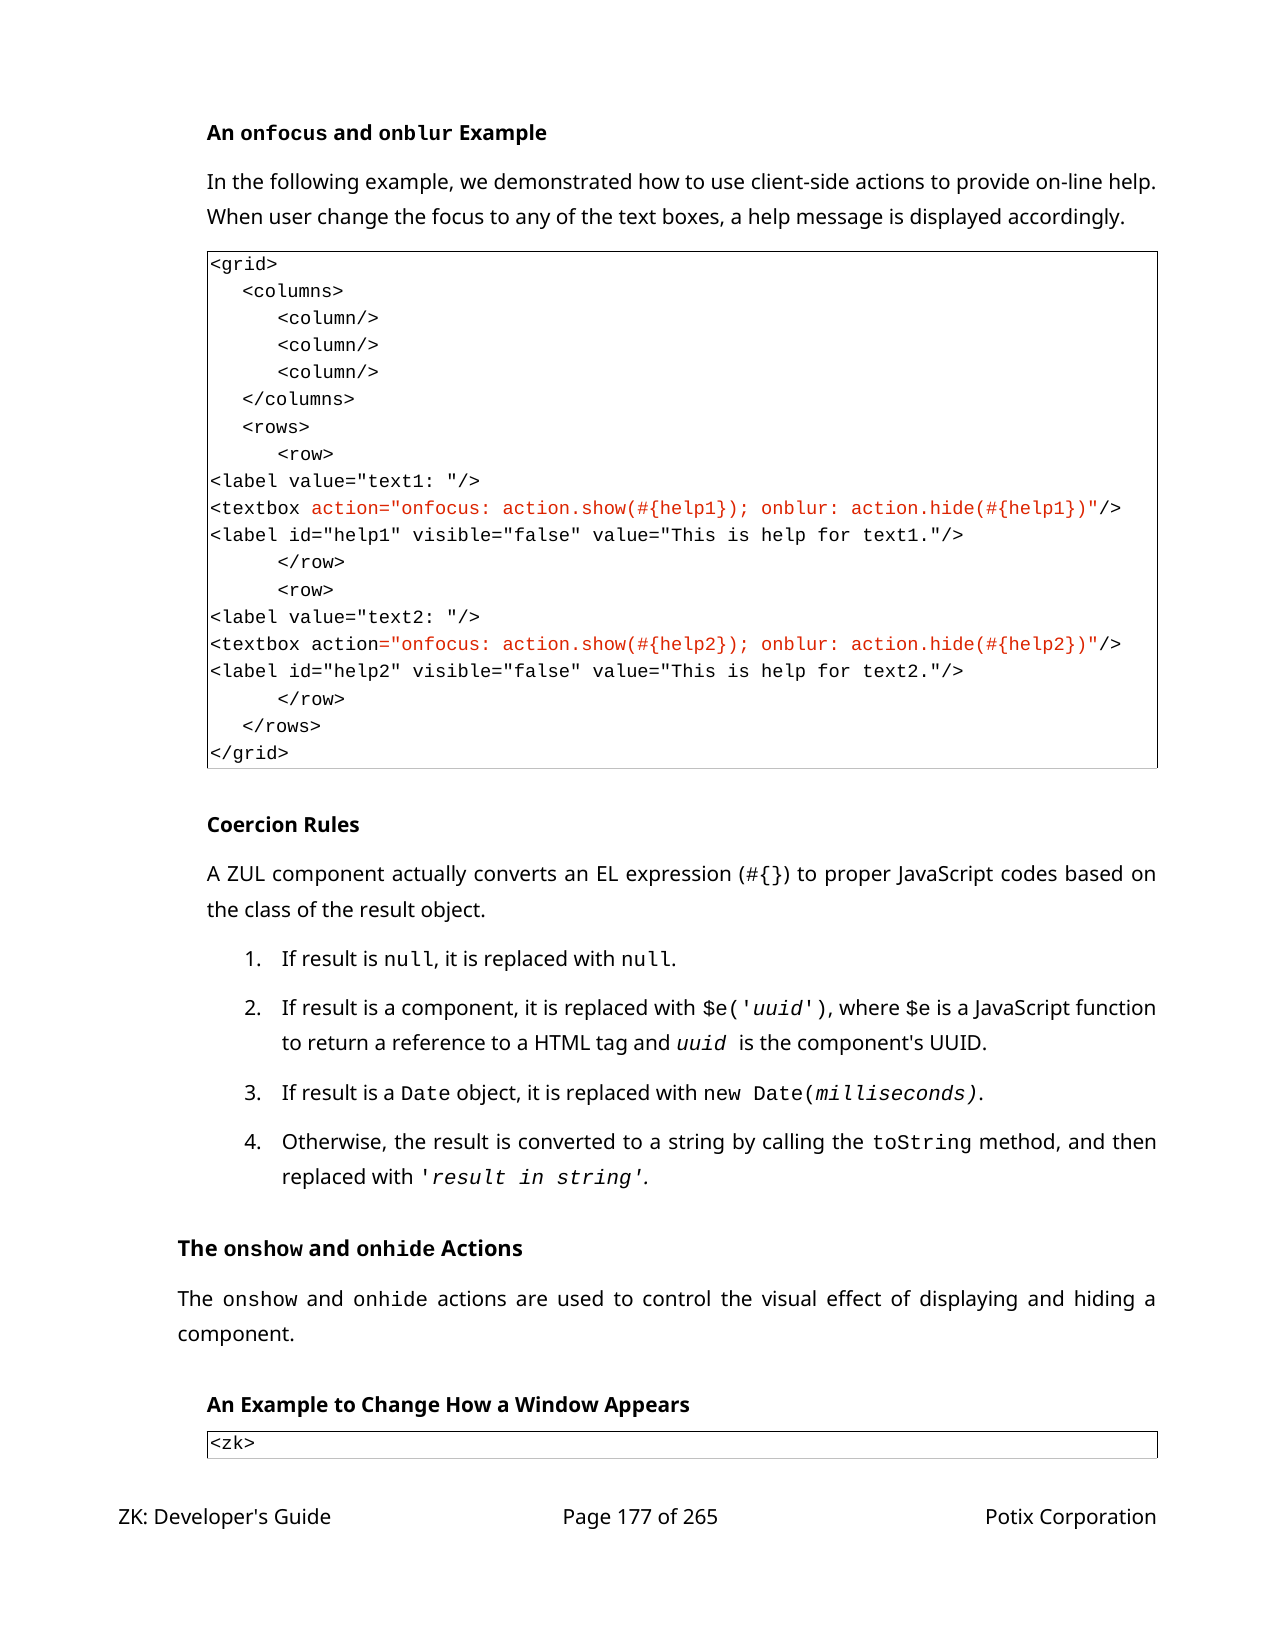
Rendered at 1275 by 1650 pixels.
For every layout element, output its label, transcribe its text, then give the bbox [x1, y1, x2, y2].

text <zk> [208, 1432, 1157, 1458]
text <row> [208, 442, 1157, 466]
text <column/> [208, 333, 1157, 357]
text <columns> [208, 278, 1157, 303]
text </grid> [208, 741, 1157, 768]
text <label id="help2" visible="false" value="This is help for text2."/> [208, 659, 1157, 683]
text <label value="text1: "/> [208, 469, 1157, 493]
text <row> [208, 578, 1157, 602]
subtitle An Example to Change How a Window Appears [207, 1390, 1157, 1418]
text <column/> [208, 360, 1157, 384]
list If result is null, it is replaced with null. [244, 944, 1157, 972]
text The onshow and onhide actions are used to control the visual effect of displaying and hiding a component. [177, 1284, 1157, 1348]
text </columns> [208, 387, 1157, 412]
text <grid> [208, 252, 1157, 276]
text </row> [208, 550, 1157, 575]
text <column/> [208, 306, 1157, 330]
list Otherwise, the result is converted to a string by calling the toString method, and then replaced with 'result in string'. [244, 1127, 1157, 1191]
text A ZUL component actually converts an EL expression (#{}) to proper JavaScript codes based on the class of the result object. [207, 859, 1157, 923]
subtitle An onfocus and onblur Example [207, 118, 1157, 147]
text <label value="text2: "/> [208, 605, 1157, 629]
text </rows> [208, 713, 1157, 738]
list If result is a Date object, it is replaced with new Date(milliseconds). [244, 1078, 1157, 1106]
text <rows> [208, 414, 1157, 439]
subtitle Coercion Rules [207, 811, 1157, 839]
text <textbox action="onfocus: action.show(#{help2}); onblur: action.hide(#{help2})"/> [208, 632, 1157, 656]
subtitle The onshow and onhide Actions [177, 1233, 1157, 1263]
text <textbox action="onfocus: action.show(#{help1}); onblur: action.hide(#{help1})"/> [208, 496, 1157, 520]
text </row> [208, 686, 1157, 711]
text In the following example, we demonstrated how to use client-side actions to provide on-line help. When user change the focus to any of the text boxes, a help message is displayed accordingly. [207, 167, 1157, 231]
list If result is a component, it is replaced with $e('uuid'), where $e is a JavaScript function to return a reference to a HTML tag and uuid is the component's UUID. [244, 993, 1157, 1057]
text <label id="help1" visible="false" value="This is help for text1."/> [208, 523, 1157, 547]
